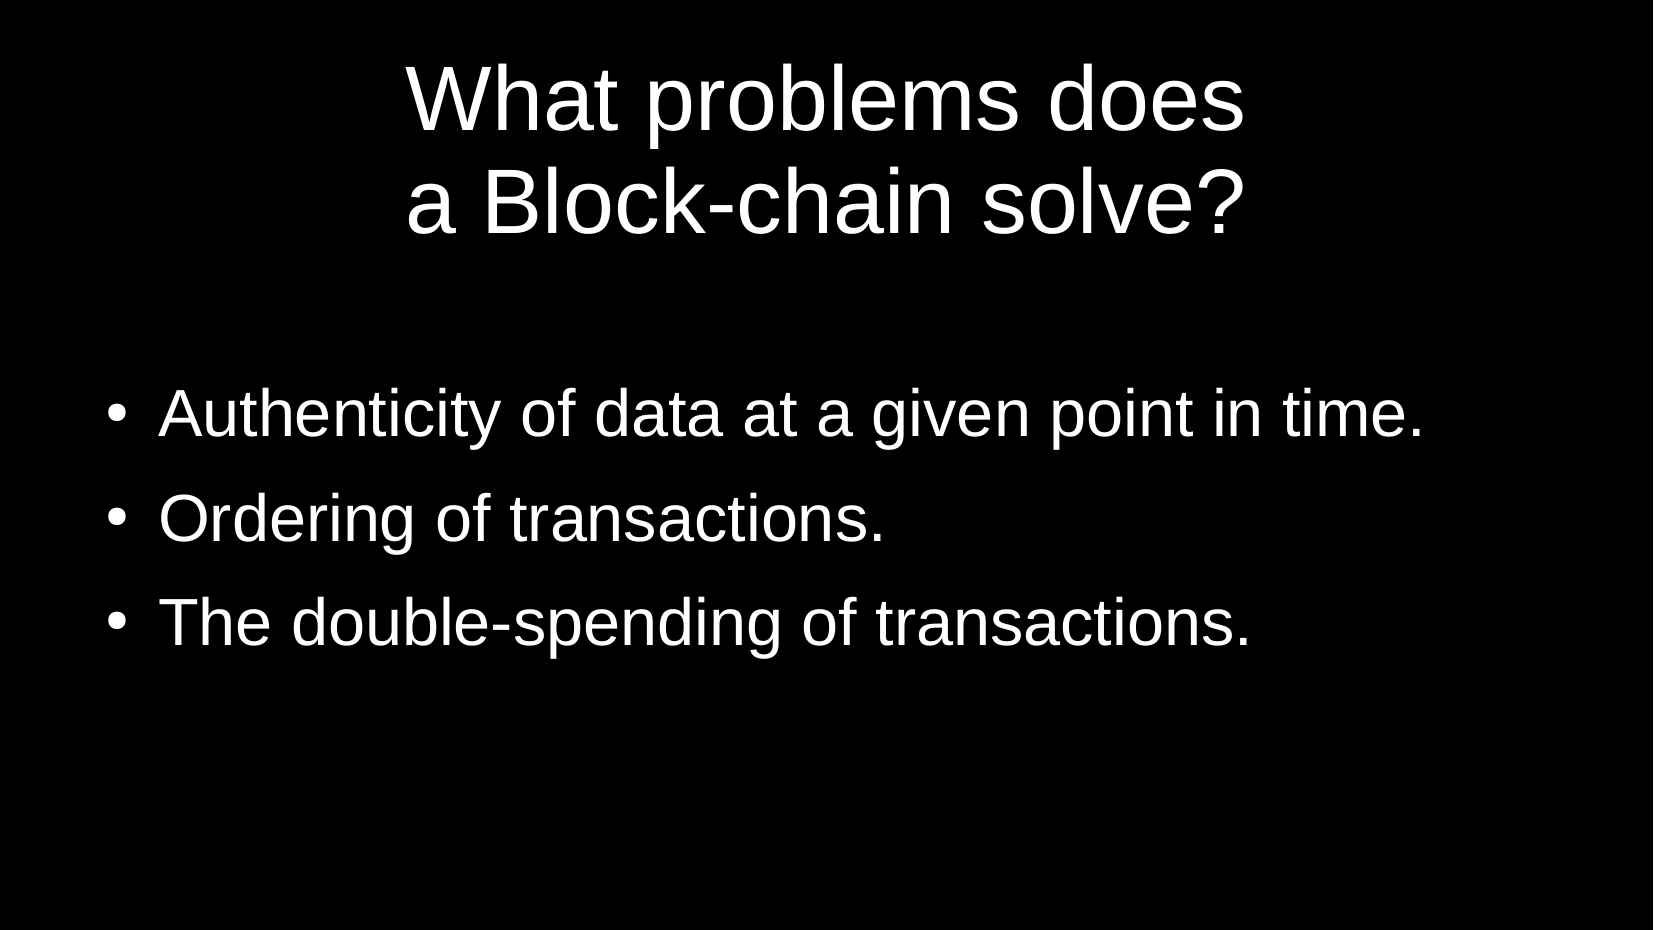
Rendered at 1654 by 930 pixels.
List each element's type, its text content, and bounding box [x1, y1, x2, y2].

title What problems does a Block-chain solve? [82, 47, 1571, 253]
list Authenticity of data at a given point in time. Ordering of transactions. The double-spending of transactions. [87, 272, 1576, 826]
